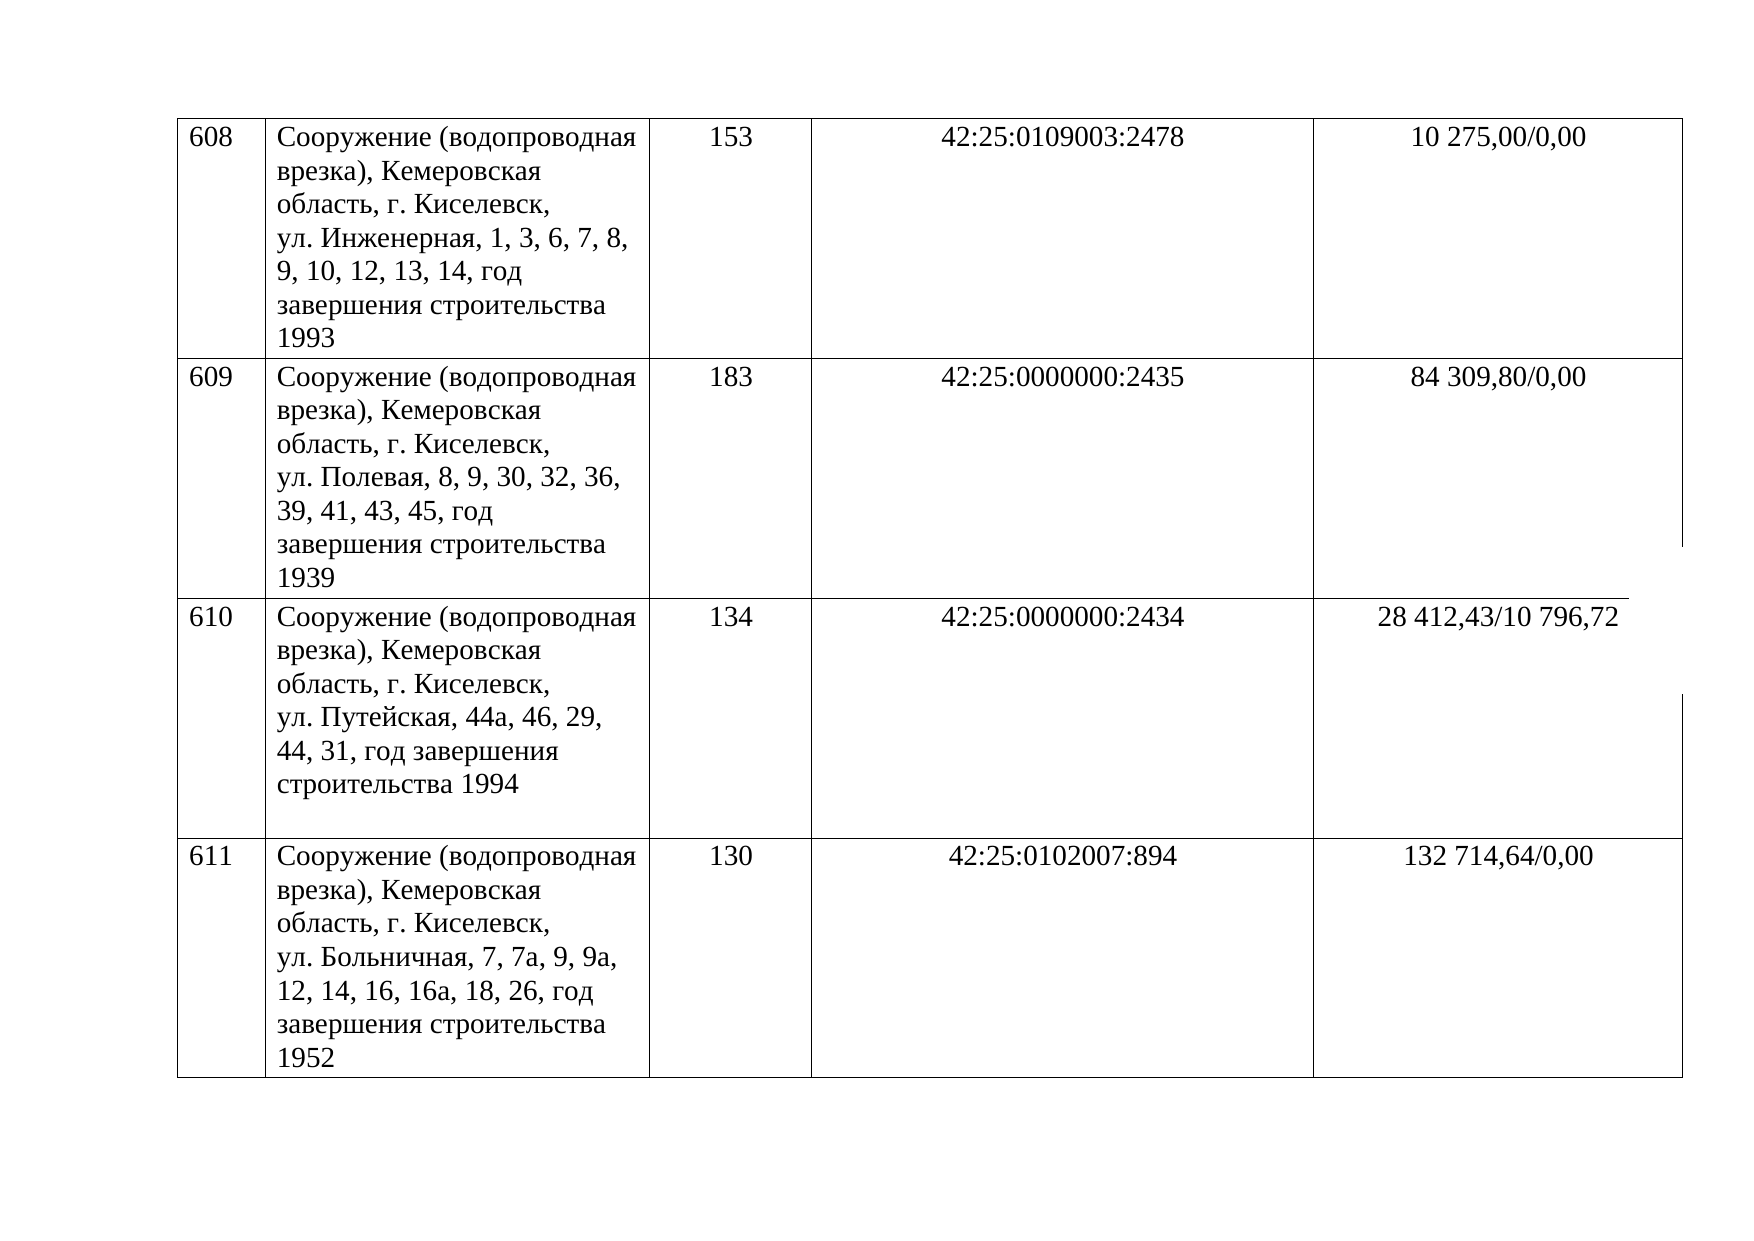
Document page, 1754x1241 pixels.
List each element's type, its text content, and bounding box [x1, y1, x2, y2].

table_cell 84 309,80/0,00 [1314, 359, 1682, 598]
table_cell 42:25:0109003:2478 [812, 119, 1313, 358]
table_cell 28 412,43/10 796,72 [1314, 599, 1682, 837]
table_cell Сооружение (водопроводная врезка), Кемеровская область, г. Киселевск, ул. Больничная, 7, 7а, 9, 9а, 12, 14, 16, 16а, 18, 26, год завершения строительства 1952 [266, 839, 649, 1077]
table_cell 609 [178, 359, 265, 598]
table_cell 132 714,64/0,00 [1314, 839, 1682, 1077]
table_cell 611 [178, 839, 265, 1077]
table_cell 42:25:0000000:2435 [812, 359, 1313, 598]
table_cell 183 [650, 359, 811, 598]
table_cell 610 [178, 599, 265, 837]
table_cell 153 [650, 119, 811, 358]
table_cell 42:25:0000000:2434 [812, 599, 1313, 837]
table_cell Сооружение (водопроводная врезка), Кемеровская область, г. Киселевск, ул. Полевая, 8, 9, 30, 32, 36, 39, 41, 43, 45, год завершения строительства 1939 [266, 359, 649, 598]
table_cell 608 [178, 119, 265, 358]
table_cell 10 275,00/0,00 [1314, 119, 1682, 358]
table_cell Сооружение (водопроводная врезка), Кемеровская область, г. Киселевск, ул. Инженерная, 1, 3, 6, 7, 8, 9, 10, 12, 13, 14, год завершения строительства 1993 [266, 119, 649, 358]
table_cell 42:25:0102007:894 [812, 839, 1313, 1077]
table_cell Сооружение (водопроводная врезка), Кемеровская область, г. Киселевск, ул. Путейская, 44а, 46, 29, 44, 31, год завершения строительства 1994 [266, 599, 649, 837]
table_cell 130 [650, 839, 811, 1077]
table_cell 134 [650, 599, 811, 837]
